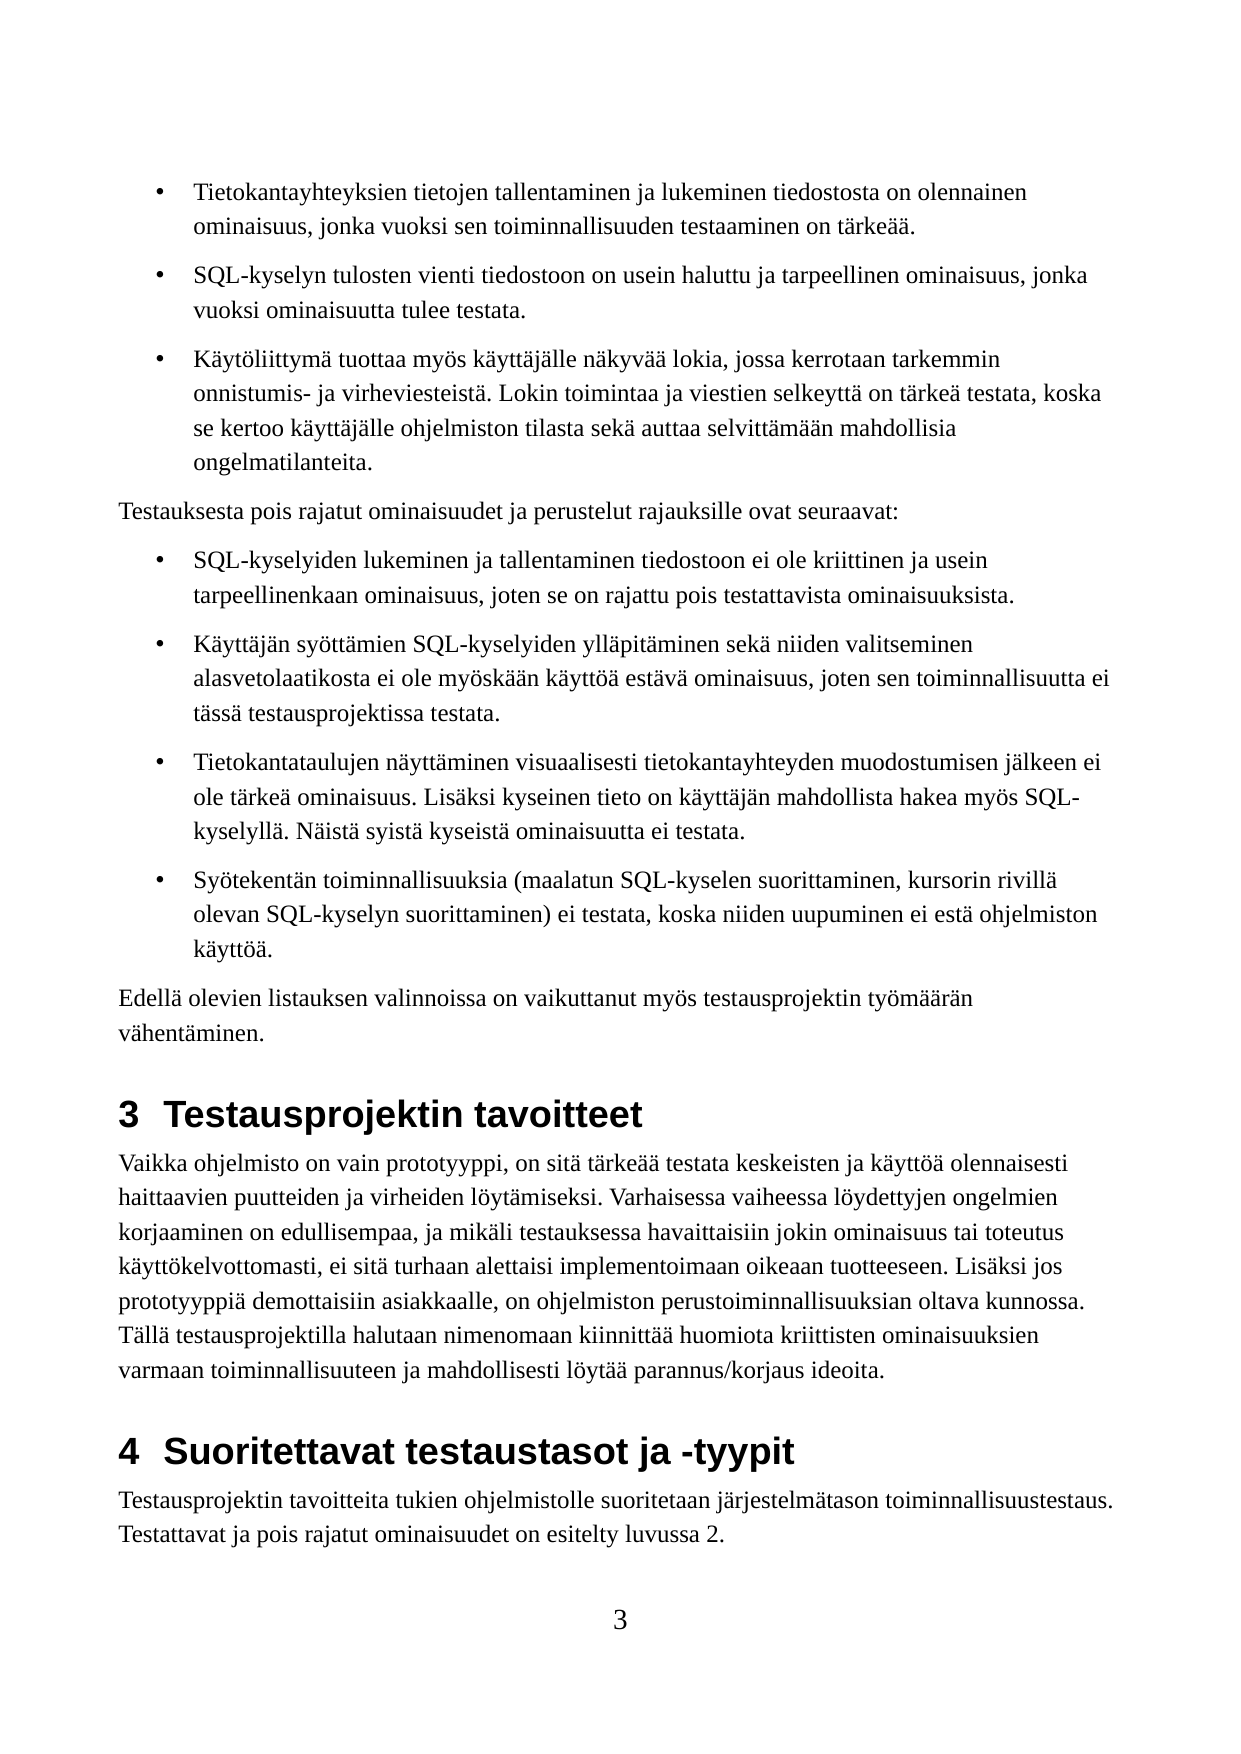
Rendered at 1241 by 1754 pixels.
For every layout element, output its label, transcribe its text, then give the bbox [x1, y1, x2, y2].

list Käyttäjän syöttämien SQL-kyselyiden ylläpitäminen sekä niiden valitseminen alasvetolaatikosta ei ole myöskään käyttöä estävä ominaisuus, joten sen toiminnallisuutta ei tässä testausprojektissa testata. [156, 629, 1122, 727]
subtitle Suoritettavat testaustasot ja -tyypit [118, 1429, 1122, 1472]
list SQL-kyselyn tulosten vienti tiedostoon on usein haluttu ja tarpeellinen ominaisuus, jonka vuoksi ominaisuutta tulee testata. [156, 260, 1122, 324]
list Tietokantataulujen näyttäminen visuaalisesti tietokantayhteyden muodostumisen jälkeen ei ole tärkeä ominaisuus. Lisäksi kyseinen tieto on käyttäjän mahdollista hakea myös SQL-kyselyllä. Näistä syistä kyseistä ominaisuutta ei testata. [156, 747, 1122, 845]
list Syötekentän toiminnallisuuksia (maalatun SQL-kyselen suorittaminen, kursorin rivillä olevan SQL-kyselyn suorittaminen) ei testata, koska niiden uupuminen ei estä ohjelmiston käyttöä. [156, 865, 1122, 963]
list SQL-kyselyiden lukeminen ja tallentaminen tiedostoon ei ole kriittinen ja usein tarpeellinenkaan ominaisuus, joten se on rajattu pois testattavista ominaisuuksista. [156, 546, 1122, 609]
list Tietokantayhteyksien tietojen tallentaminen ja lukeminen tiedostosta on olennainen ominaisuus, jonka vuoksi sen toiminnallisuuden testaaminen on tärkeää. [156, 177, 1122, 240]
text Edellä olevien listauksen valinnoissa on vaikuttanut myös testausprojektin työmäärän vähentäminen. [118, 983, 1122, 1046]
list Käytöliittymä tuottaa myös käyttäjälle näkyvää lokia, jossa kerrotaan tarkemmin onnistumis- ja virheviesteistä. Lokin toimintaa ja viestien selkeyttä on tärkeä testata, koska se kertoo käyttäjälle ohjelmiston tilasta sekä auttaa selvittämään mahdollisia ongelmatilanteita. [156, 344, 1122, 476]
text Testausprojektin tavoitteita tukien ohjelmistolle suoritetaan järjestelmätason toiminnallisuustestaus. Testattavat ja pois rajatut ominaisuudet on esitelty luvussa 2. [118, 1485, 1122, 1548]
subtitle Testausprojektin tavoitteet [118, 1092, 1122, 1135]
text Vaikka ohjelmisto on vain prototyyppi, on sitä tärkeää testata keskeisten ja käyttöä olennaisesti haittaavien puutteiden ja virheiden löytämiseksi. Varhaisessa vaiheessa löydettyjen ongelmien korjaaminen on edullisempaa, ja mikäli testauksessa havaittaisiin jokin ominaisuus tai toteutus käyttökelvottomasti, ei sitä turhaan alettaisi implementoimaan oikeaan tuotteeseen. Lisäksi jos prototyyppiä demottaisiin asiakkaalle, on ohjelmiston perustoiminnallisuuksian oltava kunnossa. Tällä testausprojektilla halutaan nimenomaan kiinnittää huomiota kriittisten ominaisuuksien varmaan toiminnallisuuteen ja mahdollisesti löytää parannus/korjaus ideoita. [118, 1148, 1122, 1383]
text Testauksesta pois rajatut ominaisuudet ja perustelut rajauksille ovat seuraavat: [118, 496, 1122, 525]
